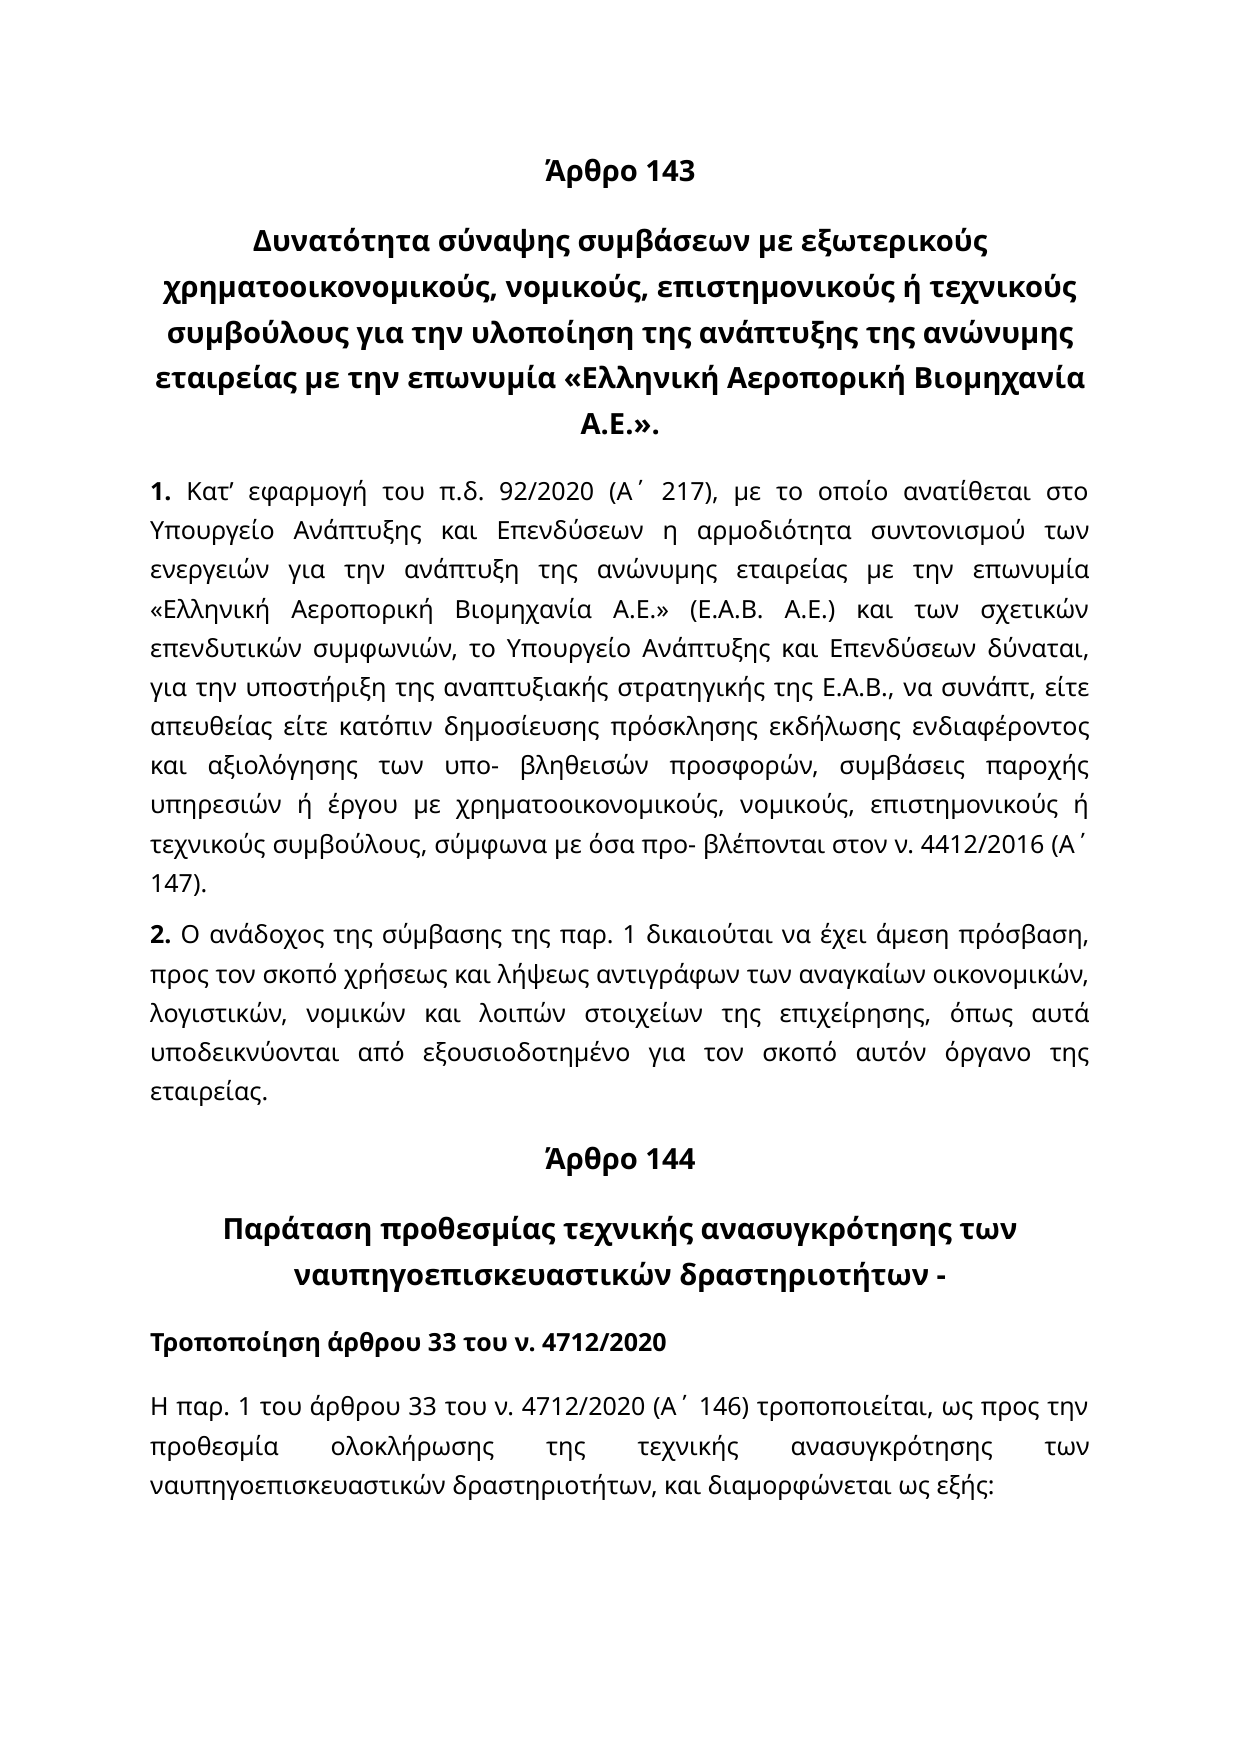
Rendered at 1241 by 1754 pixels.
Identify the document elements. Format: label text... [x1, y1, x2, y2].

subtitle Παράταση προθεσμίας τεχνικής ανασυγκρότησης των ναυπηγοεπισκευαστικών δραστηριοτήτων - [150, 1208, 1090, 1294]
text Η παρ. 1 του άρθρου 33 του ν. 4712/2020 (Α΄ 146) τροποποιείται, ως προς την προθεσμία ολοκλήρωσης της τεχνικής ανασυγκρότησης των ναυπηγοεπισκευαστικών δραστηριοτήτων, και διαμορφώνεται ως εξής: [150, 1389, 1090, 1501]
text 1. Κατ’ εφαρμογή του π.δ. 92/2020 (Α΄ 217), με το οποίο ανατίθεται στο Υπουργείο Ανάπτυξης και Επενδύσεων η αρμοδιότητα συντονισμού των ενεργειών για την ανάπτυξη της ανώνυμης εταιρείας με την επωνυμία «Ελληνική Αεροπορική Βιομηχανία Α.Ε.» (Ε.Α.Β. Α.Ε.) και των σχετικών επενδυτικών συμφωνιών, το Υπουργείο Ανάπτυξης και Επενδύσεων δύναται, για την υποστήριξη της αναπτυξιακής στρατηγικής της Ε.Α.Β., να συνάπτ, είτε απευθείας είτε κατόπιν δημοσίευσης πρόσκλησης εκδήλωσης ενδιαφέροντος και αξιολόγησης των υπο- βληθεισών προσφορών, συμβάσεις παροχής υπηρεσιών ή έργου με χρηματοοικονομικούς, νομικούς, επιστημονικούς ή τεχνικούς συμβούλους, σύμφωνα με όσα προ- βλέπονται στον ν. 4412/2016 (Α΄ 147). [150, 474, 1090, 899]
text 2. Ο ανάδοχος της σύμβασης της παρ. 1 δικαιούται να έχει άμεση πρόσβαση, προς τον σκοπό χρήσεως και λήψεως αντιγράφων των αναγκαίων οικονομικών, λογιστικών, νομικών και λοιπών στοιχείων της επιχείρησης, όπως αυτά υποδεικνύονται από εξουσιοδοτημένο για τον σκοπό αυτόν όργανο της εταιρείας. [150, 917, 1090, 1108]
text Τροποποίηση άρθρου 33 του ν. 4712/2020 [150, 1325, 1090, 1359]
subtitle Άρθρο 144 [150, 1138, 1090, 1178]
subtitle Άρθρο 143 [150, 150, 1090, 190]
subtitle Δυνατότητα σύναψης συμβάσεων με εξωτερικούς χρηματοοικονομικούς, νομικούς, επιστημονικούς ή τεχνικούς συμβούλους για την υλοποίηση της ανάπτυξης της ανώνυμης εταιρείας με την επωνυμία «Ελληνική Αεροπορική Βιομηχανία Α.Ε.». [150, 221, 1090, 443]
